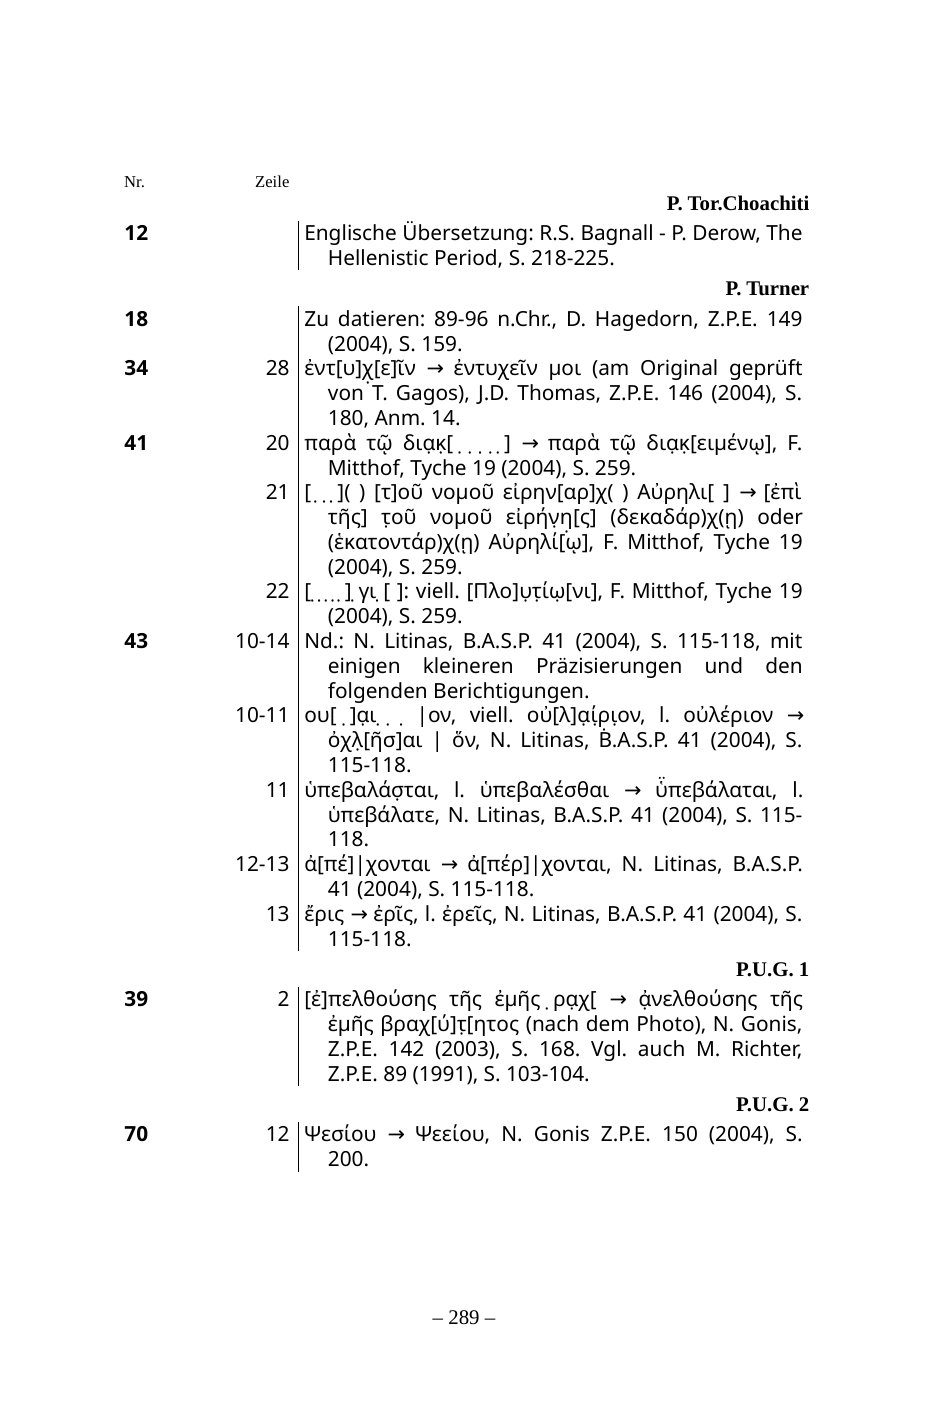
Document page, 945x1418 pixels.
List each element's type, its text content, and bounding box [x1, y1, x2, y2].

table_cell ου[ ̣]α̣ι̣ ̣ ̣ |ον, viell. οὐ[λ]α̣ί̣ρ̣ι̣ον, l. οὐλέριον → ὀχλ̣[ῆσ]αι | ὅν, N. Litinas, B.A.S.P. 41 (2004), S. 115-118. [299, 703, 809, 777]
table_cell 20 [207, 430, 298, 480]
table_cell [118, 480, 207, 579]
table_cell ἔρις → ἐρῖς, l. ἐρεῖς, N. Litinas, B.A.S.P. 41 (2004), S. 115-118. [299, 901, 809, 951]
table_header 12 [207, 1122, 298, 1172]
subtitle P.U.G. 2 [118, 1092, 809, 1116]
table_cell 10-11 [207, 703, 298, 777]
table_cell 34 [118, 356, 207, 430]
subtitle P. Turner [118, 276, 809, 300]
table_cell ἀ[πέ]|χονται → ἀ[πέρ]|χονται, N. Litinas, B.A.S.P. 41 (2004), S. 115-118. [299, 852, 809, 901]
table_cell 12-13 [207, 852, 298, 901]
table_cell 43 [118, 629, 207, 703]
table_cell Nd.: N. Litinas, B.A.S.P. 41 (2004), S. 115-118, mit einigen kleineren Präzisierungen und den folgenden Berichtigungen. [299, 629, 809, 703]
table_cell παρὰ τῷ δια̣κ̣[ ̣ ̣ ̣ ̣ ̣] → παρὰ τῷ δια̣κ̣[ειμένῳ], F. Mitthof, Tyche 19 (2004), S. 259. [299, 430, 809, 480]
table_cell 21 [207, 480, 298, 579]
table_cell [118, 901, 207, 951]
table_header 39 [118, 987, 207, 1086]
table_cell [ ̣ ̣ ̣]( ) [τ]οῦ νομοῦ εἰρην[αρ]χ( ) Αὐρηλι[ ] → [ἐπὶ τῆς] τ̣οῦ νομοῦ εἰρήν̣η̣[ς] (δεκαδάρ)χ(ῃ) oder (ἑκατοντάρ)χ(ῃ) Αὐρηλί[ῳ], F. Mitthof, Tyche 19 (2004), S. 259. [299, 480, 809, 579]
table_header 18 [118, 306, 298, 356]
table_header 2 [207, 987, 298, 1086]
table_header Ψεσίου → Ψεείου, N. Gonis Z.P.E. 150 (2004), S. 200. [299, 1122, 809, 1172]
table_cell 13 [207, 901, 298, 951]
table_header 70 [118, 1122, 207, 1172]
table_cell 22 [207, 579, 298, 629]
table_header Zu datieren: 89-96 n.Chr., D. Hagedorn, Z.P.E. 149 (2004), S. 159. [299, 306, 809, 356]
table_cell [118, 703, 207, 777]
subtitle P.U.G. 1 [118, 957, 809, 981]
table_cell 41 [118, 430, 207, 480]
table_cell [118, 778, 207, 852]
table_header [ἐ]πελθούσης τῆς ἐμῆς ̣ρα̣χ[ → ἀ̣νελθούσης τῆς ἐμῆς βραχ[ύ]τ̣[ητος (nach dem Photo), N. Gonis, Z.P.E. 142 (2003), S. 168. Vgl. auch M. Richter, Z.P.E. 89 (1991), S. 103-104. [299, 987, 809, 1086]
table_header 12 [118, 221, 298, 270]
table_header Englische Übersetzung: R.S. Bagnall - P. Derow, The Hellenistic Period, S. 218-225. [299, 221, 809, 270]
table_cell ἐντ[υ]χ̣[ε]ῖν → ἐντυχεῖν μοι (am Original geprüft von T. Gagos), J.D. Thomas, Z.P.E. 146 (2004), S. 180, Anm. 14. [299, 356, 809, 430]
table_cell [ ̣ ̣ ̣ ̣ ̣] ̣γι ̣[ ]: viell. [Πλο]υ̣τ̣ίω̣[νι], F. Mitthof, Tyche 19 (2004), S. 259. [299, 579, 809, 629]
table_cell 11 [207, 778, 298, 852]
table_cell [118, 852, 207, 901]
subtitle P. Tor.Choachiti [118, 191, 809, 215]
table_cell 10-14 [207, 629, 298, 703]
table_cell 28 [207, 356, 298, 430]
table_cell [118, 579, 207, 629]
table_cell ὑπεβαλάσ̣ται, l. ὑπεβαλέσθαι → ὑ̈πεβάλαται, l. ὑπεβάλατε, N. Litinas, B.A.S.P. 41 (2004), S. 115-118. [299, 778, 809, 852]
